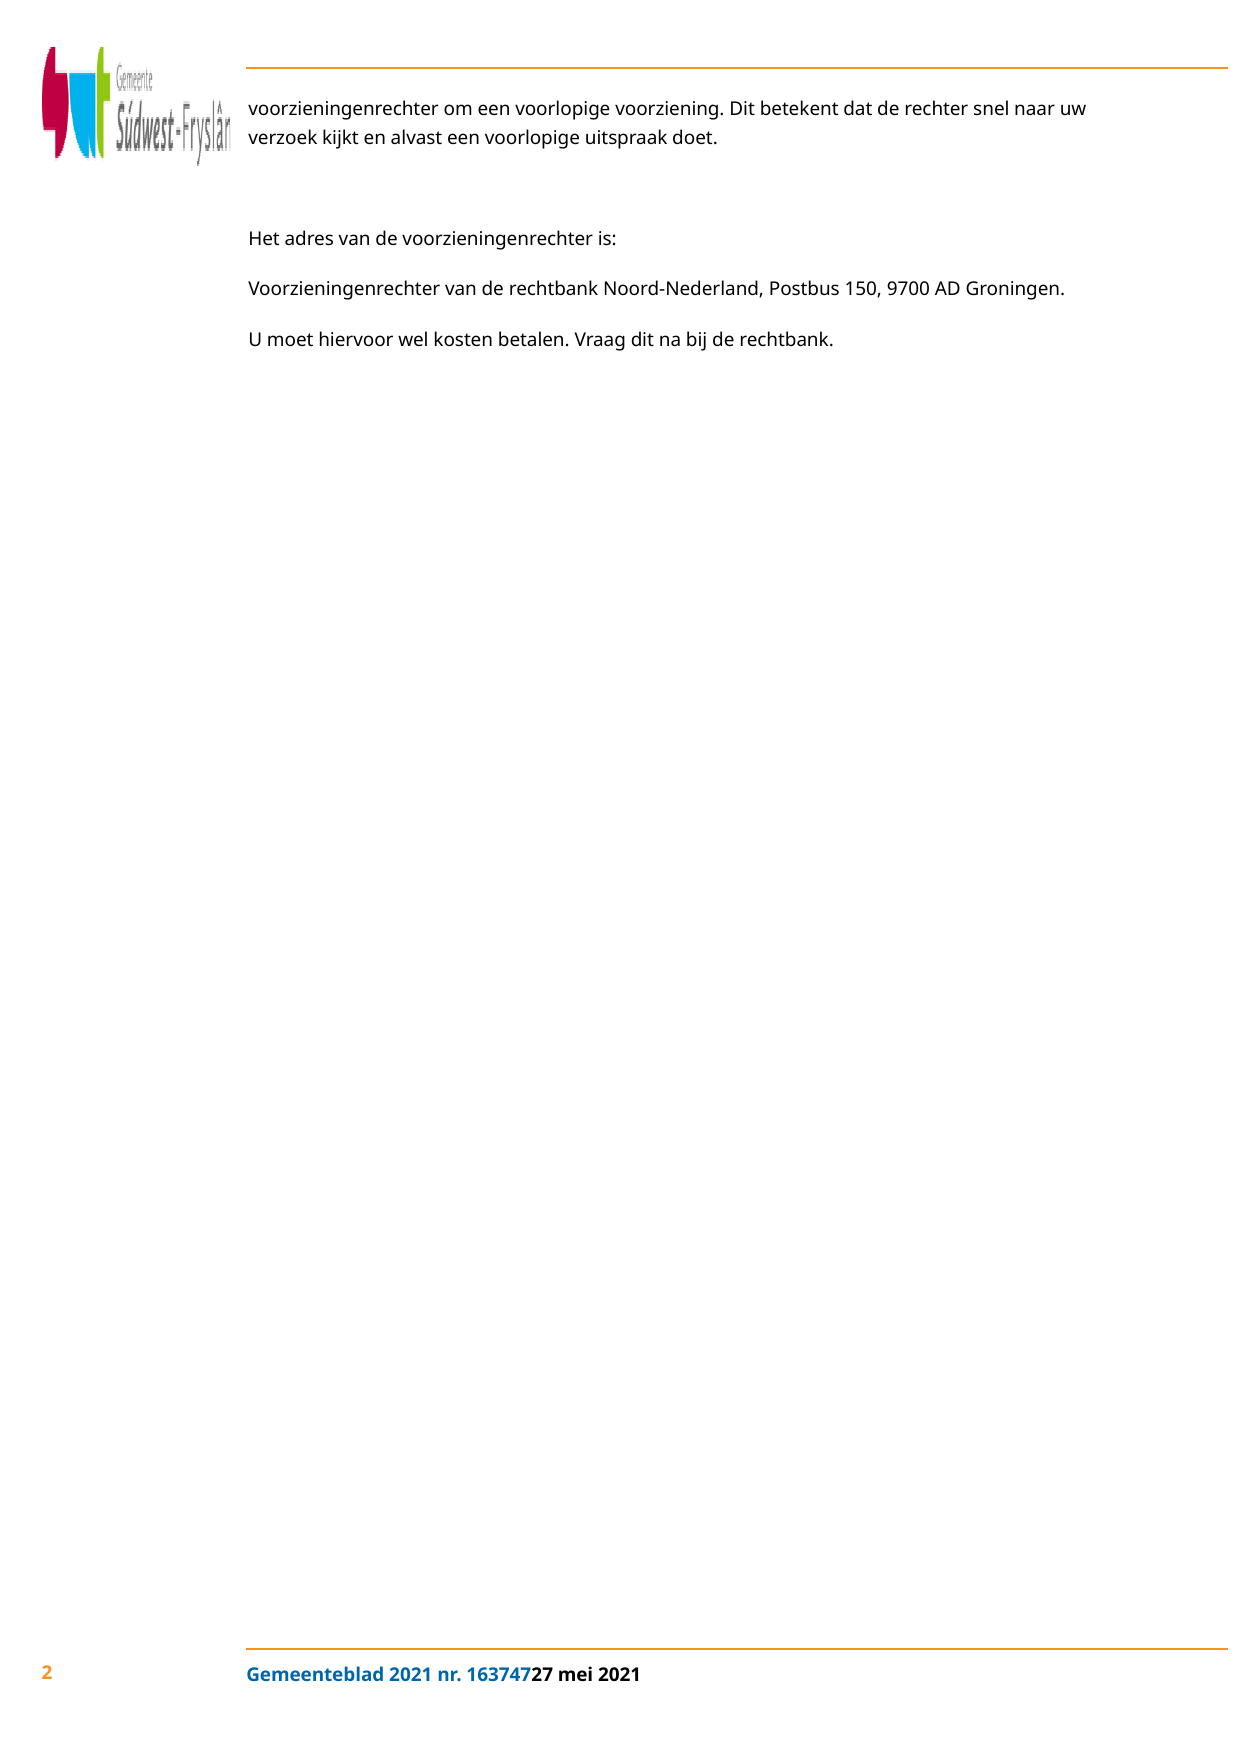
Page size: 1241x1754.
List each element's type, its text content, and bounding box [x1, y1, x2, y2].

text Het adres van de voorzieningenrechter is: [248, 225, 1152, 251]
picture [41, 47, 231, 172]
text voorzieningenrechter om een voorlopige voorziening. Dit betekent dat de rechter snel naar uw verzoek kijkt en alvast een voorlopige uitspraak doet. [248, 95, 1152, 150]
text Voorzieningenrechter van de rechtbank Noord-Nederland, Postbus 150, 9700 AD Groningen. [248, 276, 1152, 301]
text U moet hiervoor wel kosten betalen. Vraag dit na bij de rechtbank. [248, 326, 1152, 352]
